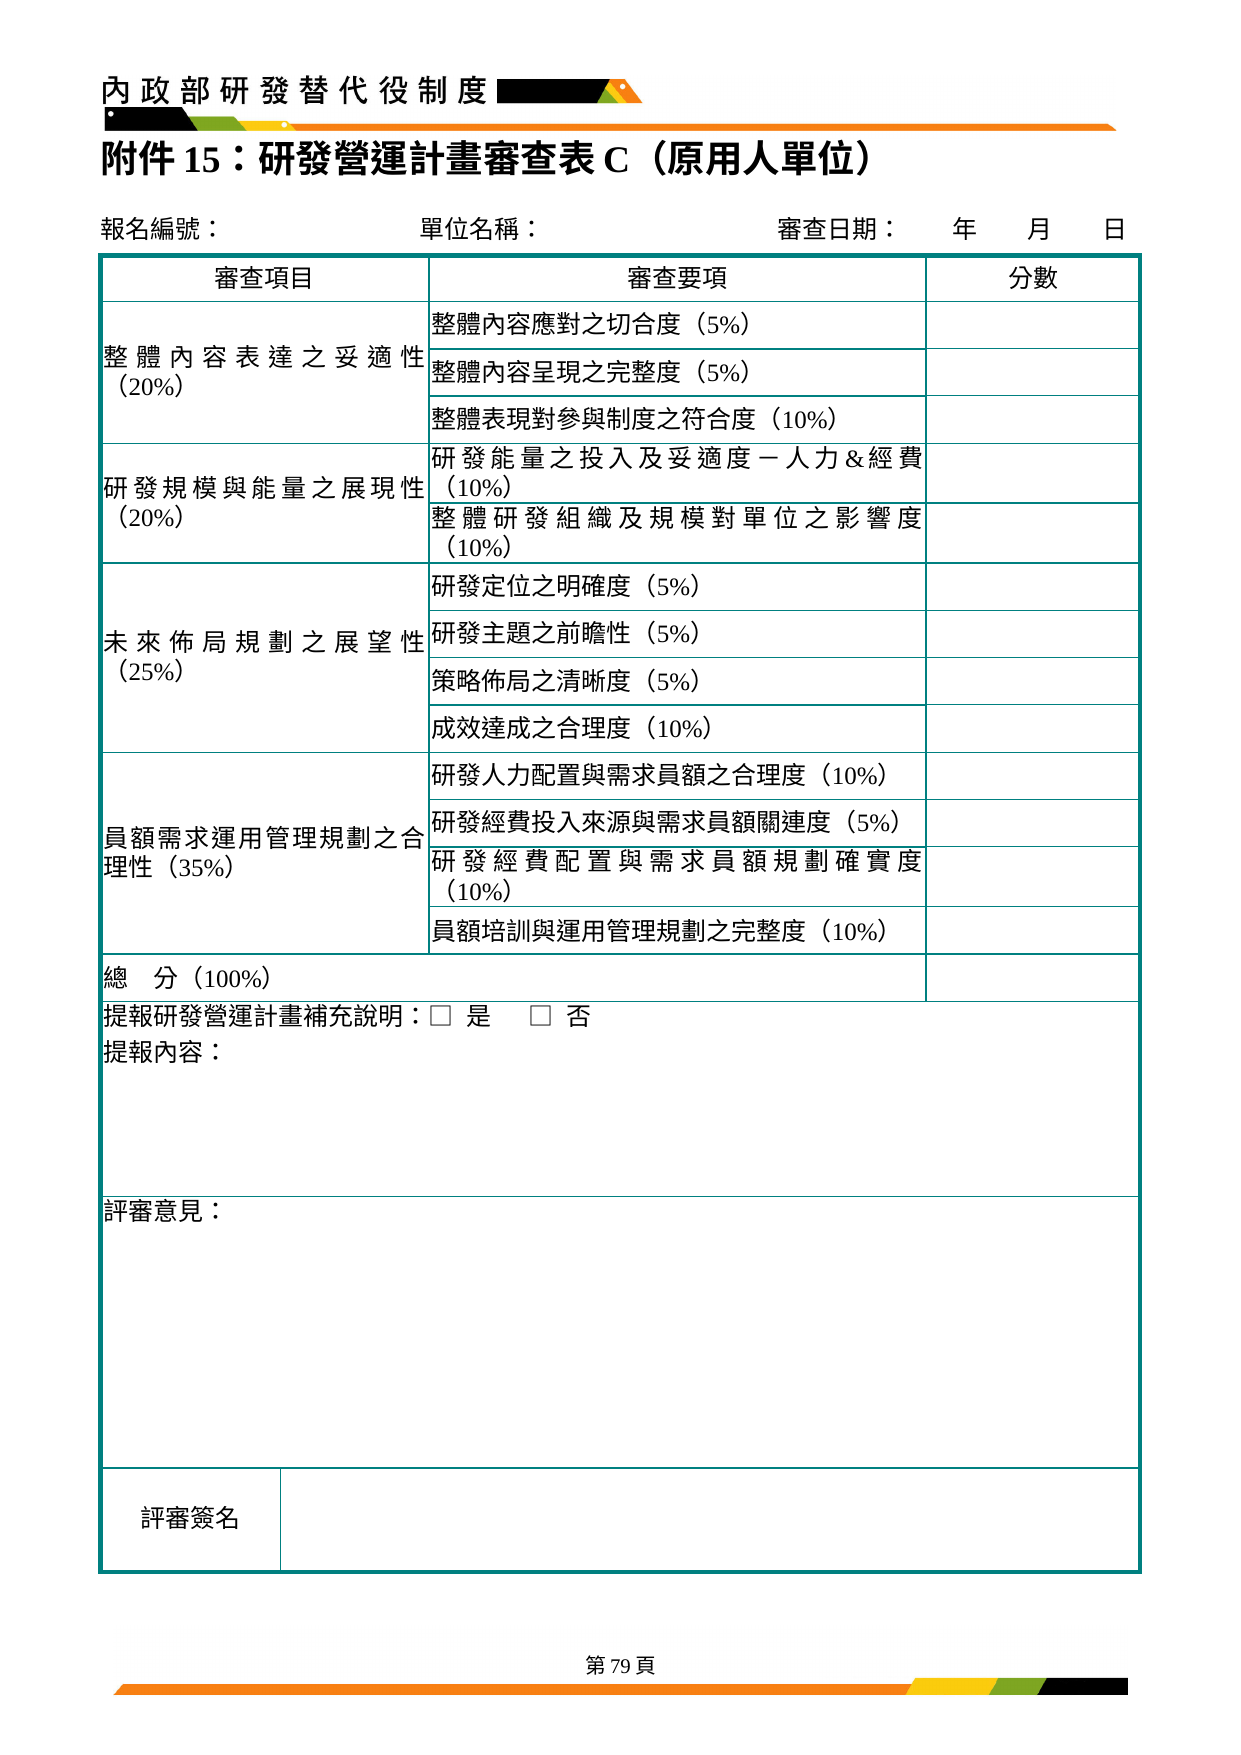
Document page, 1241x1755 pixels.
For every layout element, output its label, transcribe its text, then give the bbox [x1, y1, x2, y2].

table_cell 研發定位之明確度（5%） [430, 564, 925, 609]
table_cell 整體研發組織及規模對單位之影響度（10%） [430, 504, 925, 562]
table_header 審查項目 [103, 258, 428, 301]
table_cell [927, 349, 1138, 395]
table_cell 整體內容應對之切合度（5%） [430, 302, 925, 348]
table_cell 研發人力配置與需求員額之合理度（10%） [430, 753, 925, 799]
table_cell [927, 907, 1138, 953]
table_cell [927, 504, 1138, 562]
table_cell [927, 302, 1138, 348]
table_cell 總 分（100%） [103, 955, 925, 1001]
text 報名編號： 單位名稱： 審查日期： 年 月 日 [100, 205, 1140, 247]
table_cell 研發能量之投入及妥適度－人力&經費（10%） [430, 444, 925, 502]
table_cell 提報研發營運計畫補充說明：□ 是 □ 否 提報內容： [103, 1002, 1138, 1196]
table_cell 員額需求運用管理規劃之合理性（35%） [103, 753, 428, 953]
table_cell [927, 800, 1138, 846]
table_cell [927, 396, 1138, 442]
table_cell 研發規模與能量之展現性（20%） [103, 444, 428, 562]
table_cell 整體內容呈現之完整度（5%） [430, 350, 925, 395]
table_cell 評審簽名 [103, 1469, 280, 1569]
table_cell [927, 444, 1138, 502]
text 附件15：研發營運計畫審查表C（原用人單位） [100, 139, 1140, 180]
table_cell 未來佈局規劃之展望性（25%） [103, 564, 428, 751]
table_cell 員額培訓與運用管理規劃之完整度（10%） [430, 907, 925, 953]
table_cell 成效達成之合理度（10%） [430, 706, 925, 751]
table_cell 策略佈局之清晰度（5%） [430, 658, 925, 704]
picture [100, 75, 1117, 139]
table_cell [281, 1469, 1138, 1569]
table_cell [927, 564, 1138, 609]
table_cell 研發經費投入來源與需求員額關連度（5%） [430, 800, 925, 846]
table_cell 研發經費配置與需求員額規劃確實度（10%） [430, 848, 925, 906]
table_cell [927, 611, 1138, 657]
table_cell [927, 658, 1138, 704]
table_cell [927, 955, 1138, 1001]
table_cell 整體表現對參與制度之符合度（10%） [430, 397, 925, 442]
table_cell 評審意見： [103, 1197, 1138, 1467]
table_cell 研發主題之前瞻性（5%） [430, 611, 925, 657]
table_header 分數 [927, 258, 1138, 301]
table_cell [927, 753, 1138, 799]
table_cell [927, 705, 1138, 751]
table_cell [927, 847, 1138, 906]
picture [113, 1625, 1128, 1698]
table_cell 整體內容表達之妥適性（20%） [103, 302, 428, 442]
table_header 審查要項 [430, 258, 925, 301]
